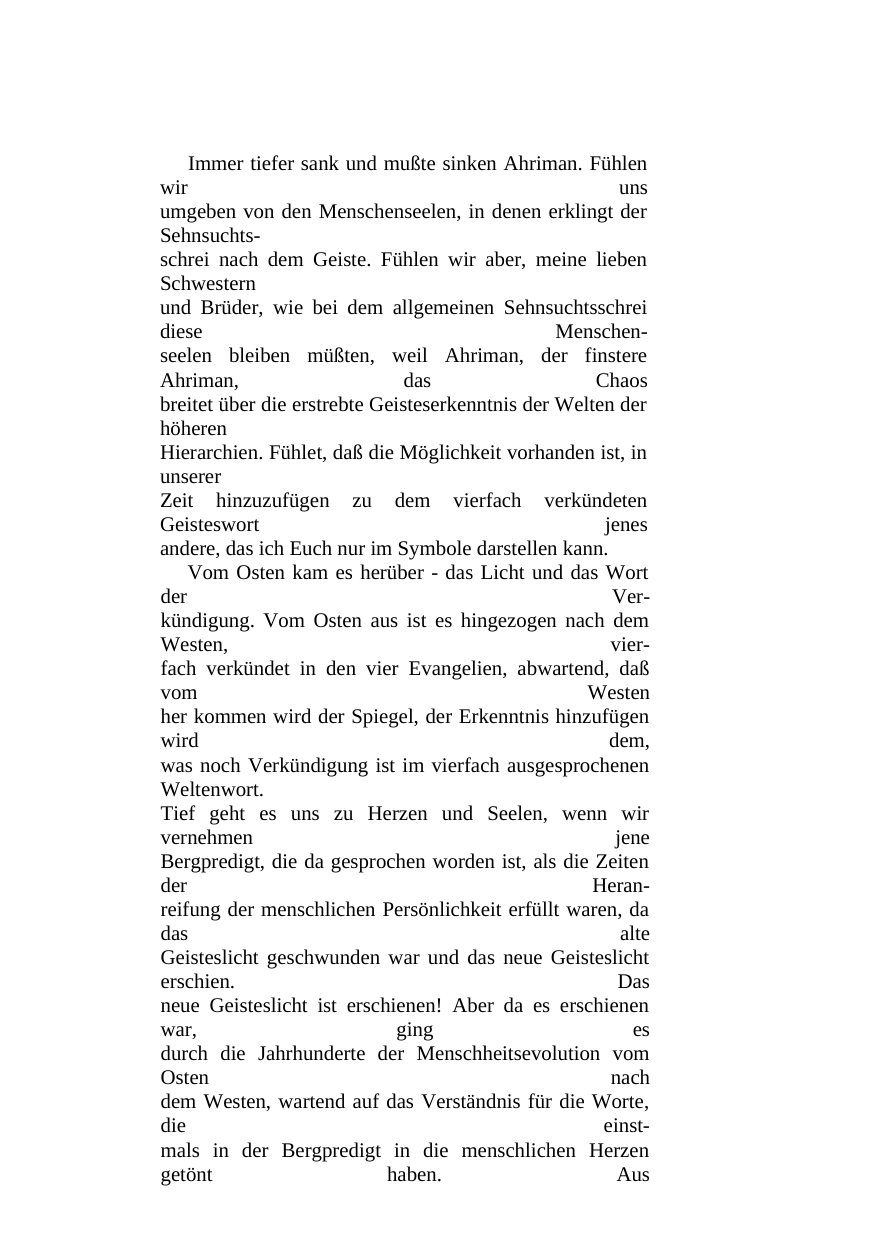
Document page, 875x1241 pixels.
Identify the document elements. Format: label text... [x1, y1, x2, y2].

text Vom Osten kam es herüber - das Licht und das Wort der Ver- kündigung. Vom Osten aus ist es hingezogen nach dem Westen, vier- fach verkündet in den vier Evangelien, abwartend, daß vom Westen her kommen wird der Spiegel, der Erkenntnis hinzufügen wird dem, was noch Verkündigung ist im vierfach ausgesprochenen Weltenwort. Tief geht es uns zu Herzen und Seelen, wenn wir vernehmen jene Bergpredigt, die da gesprochen worden ist, als die Zeiten der Heran- reifung der menschlichen Persönlichkeit erfüllt waren, da das alte Geisteslicht geschwunden war und das neue Geisteslicht erschien. Das neue Geisteslicht ist erschienen! Aber da es erschienen war, ging es durch die Jahrhunderte der Menschheitsevolution vom Osten nach dem Westen, wartend auf das Verständnis für die Worte, die einst- mals in der Bergpredigt in die menschlichen Herzen getönt haben. Aus [160, 560, 650, 1186]
text Immer tiefer sank und mußte sinken Ahriman. Fühlen wir uns umgeben von den Menschenseelen, in denen erklingt der Sehnsuchts- schrei nach dem Geiste. Fühlen wir aber, meine lieben Schwestern und Brüder, wie bei dem allgemeinen Sehnsuchtsschrei diese Menschen- seelen bleiben müßten, weil Ahriman, der finstere Ahriman, das Chaos breitet über die erstrebte Geisteserkenntnis der Welten der höheren Hierarchien. Fühlet, daß die Möglichkeit vorhanden ist, in unserer Zeit hinzuzufügen zu dem vierfach verkündeten Geisteswort jenes andere, das ich Euch nur im Symbole darstellen kann. [160, 151, 648, 560]
